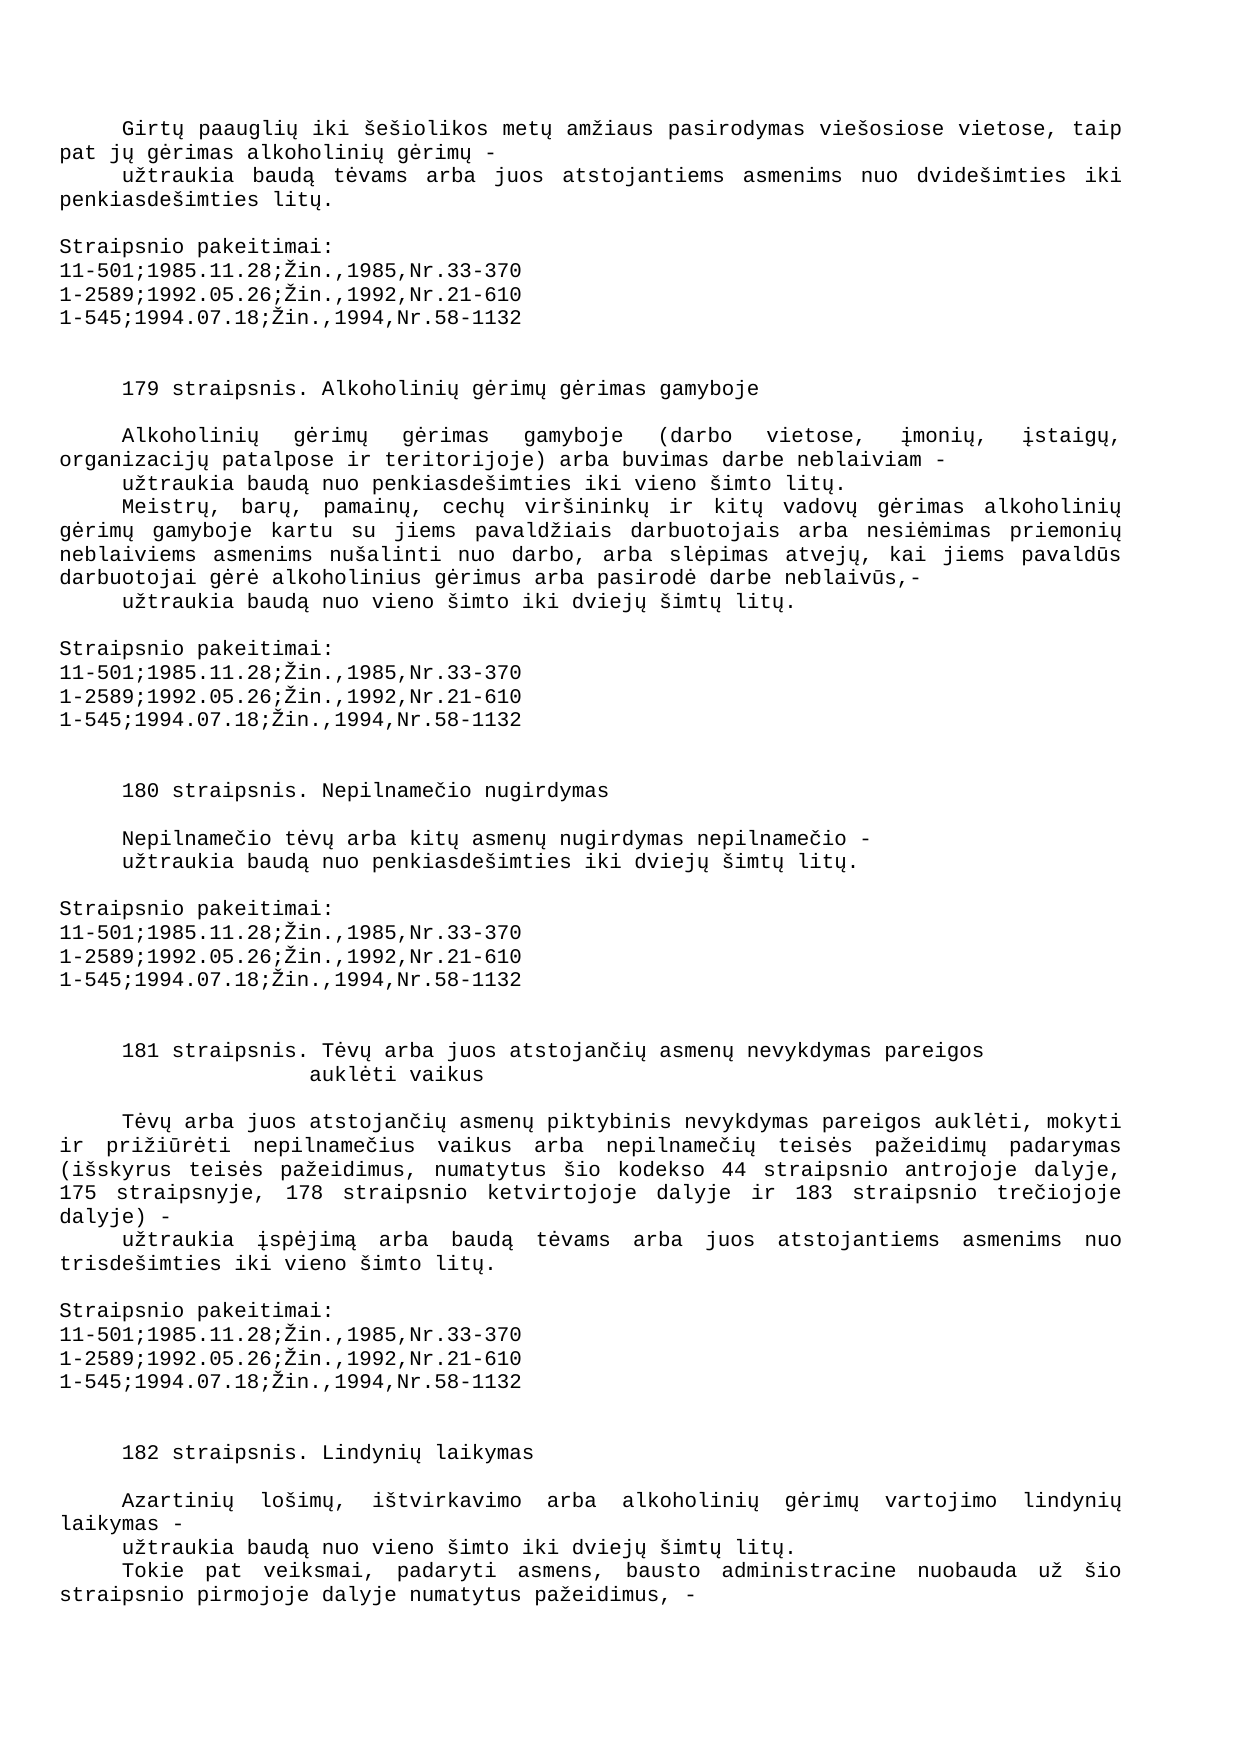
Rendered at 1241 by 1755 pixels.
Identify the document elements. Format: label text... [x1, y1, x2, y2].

text 1-2589;1992.05.26;Žin.,1992,Nr.21-610 [59, 1348, 1122, 1371]
text 11-501;1985.11.28;Žin.,1985,Nr.33-370 [59, 922, 1122, 946]
text Straipsnio pakeitimai: [59, 1300, 1122, 1324]
text 11-501;1985.11.28;Žin.,1985,Nr.33-370 [59, 662, 1122, 686]
text Meistrų, barų, pamainų, cechų viršininkų ir kitų vadovų gėrimas alkoholinių gėrimų gamyboje kartu su jiems pavaldžiais darbuotojais arba nesiėmimas priemonių neblaiviems asmenims nušalinti nuo darbo, arba slėpimas atvejų, kai jiems pavaldūs darbuotojai gėrė alkoholinius gėrimus arba pasirodė darbe neblaivūs,- [59, 496, 1122, 591]
text 181 straipsnis. Tėvų arba juos atstojančių asmenų nevykdymas pareigos [59, 1040, 1122, 1064]
text Girtų paauglių iki šešiolikos metų amžiaus pasirodymas viešosiose vietose, taip pat jų gėrimas alkoholinių gėrimų - [59, 118, 1122, 165]
text 11-501;1985.11.28;Žin.,1985,Nr.33-370 [59, 260, 1122, 284]
text užtraukia baudą tėvams arba juos atstojantiems asmenims nuo dvidešimties iki penkiasdešimties litų. [59, 165, 1122, 213]
text Alkoholinių gėrimų gėrimas gamyboje (darbo vietose, įmonių, įstaigų, organizacijų patalpose ir teritorijoje) arba buvimas darbe neblaiviam - [59, 426, 1122, 473]
text Nepilnamečio tėvų arba kitų asmenų nugirdymas nepilnamečio - [59, 827, 1122, 851]
text Tėvų arba juos atstojančių asmenų piktybinis nevykdymas pareigos auklėti, mokyti ir prižiūrėti nepilnamečius vaikus arba nepilnamečių teisės pažeidimų padarymas (išskyrus teisės pažeidimus, numatytus šio kodekso 44 straipsnio antrojoje dalyje, 175 straipsnyje, 178 straipsnio ketvirtojoje dalyje ir 183 straipsnio trečiojoje dalyje) - [59, 1111, 1122, 1229]
text Azartinių lošimų, ištvirkavimo arba alkoholinių gėrimų vartojimo lindynių laikymas - [59, 1489, 1122, 1537]
text 179 straipsnis. Alkoholinių gėrimų gėrimas gamyboje [59, 378, 1122, 402]
text užtraukia baudą nuo penkiasdešimties iki dviejų šimtų litų. [59, 851, 1122, 875]
text Straipsnio pakeitimai: [59, 638, 1122, 662]
text 182 straipsnis. Lindynių laikymas [59, 1442, 1122, 1466]
text 1-545;1994.07.18;Žin.,1994,Nr.58-1132 [59, 709, 1122, 733]
text užtraukia įspėjimą arba baudą tėvams arba juos atstojantiems asmenims nuo trisdešimties iki vieno šimto litų. [59, 1229, 1122, 1277]
text 1-545;1994.07.18;Žin.,1994,Nr.58-1132 [59, 307, 1122, 331]
text 1-2589;1992.05.26;Žin.,1992,Nr.21-610 [59, 284, 1122, 307]
text užtraukia baudą nuo vieno šimto iki dviejų šimtų litų. [59, 1537, 1122, 1561]
text 1-545;1994.07.18;Žin.,1994,Nr.58-1132 [59, 1371, 1122, 1395]
text auklėti vaikus [59, 1064, 1122, 1088]
text 180 straipsnis. Nepilnamečio nugirdymas [59, 780, 1122, 804]
text 1-2589;1992.05.26;Žin.,1992,Nr.21-610 [59, 946, 1122, 969]
text Straipsnio pakeitimai: [59, 236, 1122, 260]
text 1-2589;1992.05.26;Žin.,1992,Nr.21-610 [59, 686, 1122, 709]
text 11-501;1985.11.28;Žin.,1985,Nr.33-370 [59, 1324, 1122, 1348]
text Tokie pat veiksmai, padaryti asmens, bausto administracine nuobauda už šio straipsnio pirmojoje dalyje numatytus pažeidimus, - [59, 1561, 1122, 1608]
text užtraukia baudą nuo penkiasdešimties iki vieno šimto litų. [59, 473, 1122, 496]
text užtraukia baudą nuo vieno šimto iki dviejų šimtų litų. [59, 591, 1122, 615]
text 1-545;1994.07.18;Žin.,1994,Nr.58-1132 [59, 969, 1122, 993]
text Straipsnio pakeitimai: [59, 898, 1122, 922]
